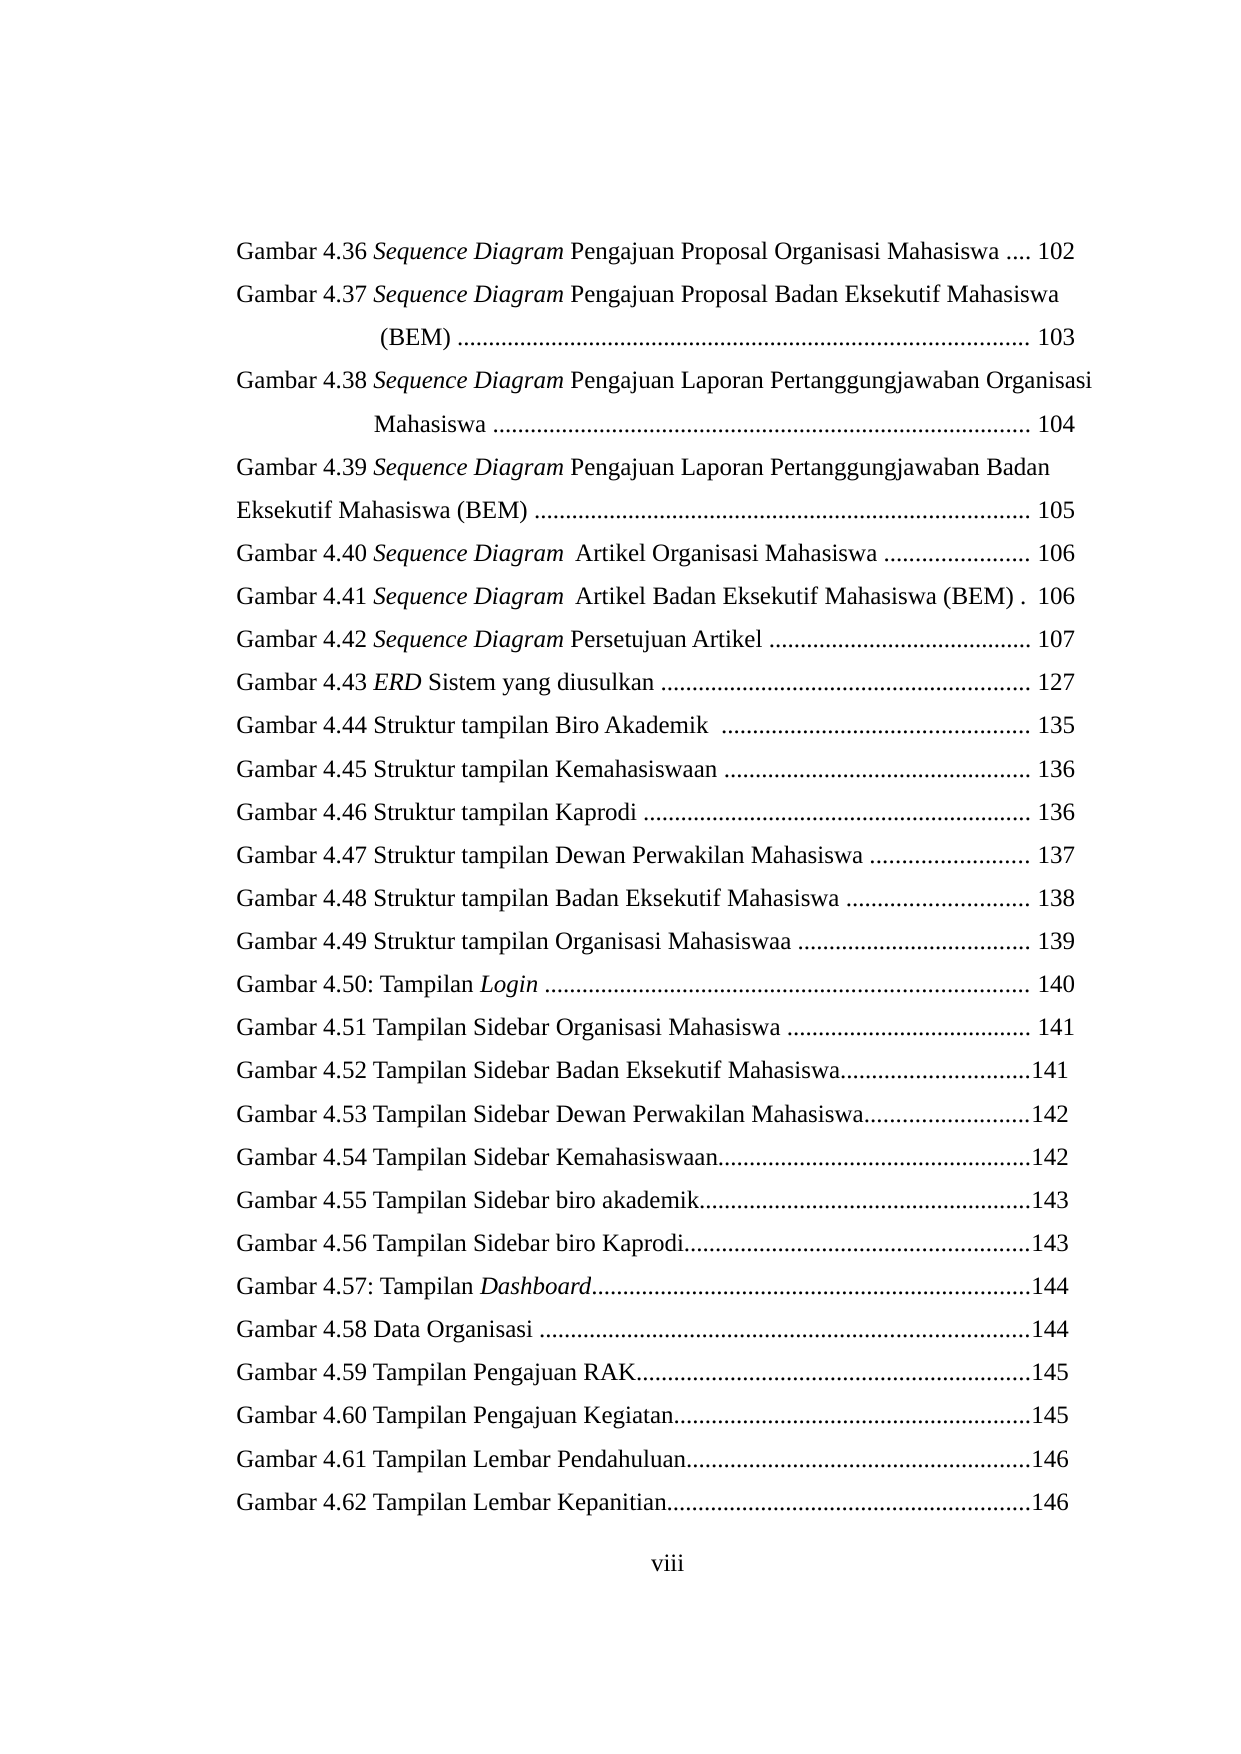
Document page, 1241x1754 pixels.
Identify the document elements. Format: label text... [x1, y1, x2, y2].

text Gambar 4.37 Sequence Diagram Pengajuan Proposal Badan Eksekutif Mahasiswa [236, 279, 1128, 308]
text Gambar 4.52 Tampilan Sidebar Badan Eksekutif Mahasiswa 141 [236, 1056, 1128, 1084]
text Gambar 4.45 Struktur tampilan Kemahasiswaan 136 [236, 754, 1152, 782]
text Gambar 4.36 Sequence Diagram Pengajuan Proposal Organisasi Mahasiswa 102 [236, 236, 1164, 265]
text Mahasiswa 104 [236, 409, 1134, 437]
text Gambar 4.49 Struktur tampilan Organisasi Mahasiswaa 139 [236, 926, 1122, 955]
text Gambar 4.62 Tampilan Lembar Kepanitian 146 [236, 1487, 1134, 1516]
text Gambar 4.39 Sequence Diagram Pengajuan Laporan Pertanggungjawaban Badan Eksekutif Mahasiswa (BEM) 105 [236, 452, 1140, 524]
text Gambar 4.50: Tampilan Login 140 [236, 969, 1128, 998]
text Gambar 4.48 Struktur tampilan Badan Eksekutif Mahasiswa 138 [236, 883, 1128, 912]
text Gambar 4.51 Tampilan Sidebar Organisasi Mahasiswa 141 [236, 1012, 1128, 1041]
text Gambar 4.54 Tampilan Sidebar Kemahasiswaan 142 [236, 1142, 1134, 1171]
text Gambar 4.56 Tampilan Sidebar biro Kaprodi 143 [236, 1228, 1134, 1257]
text Gambar 4.42 Sequence Diagram Persetujuan Artikel 107 [236, 624, 1122, 653]
text Gambar 4.38 Sequence Diagram Pengajuan Laporan Pertanggungjawaban Organisasi [236, 366, 1134, 394]
text Gambar 4.61 Tampilan Lembar Pendahuluan 146 [236, 1444, 1134, 1472]
text Gambar 4.40 Sequence Diagram Artikel Organisasi Mahasiswa 106 [236, 538, 1140, 567]
text Gambar 4.53 Tampilan Sidebar Dewan Perwakilan Mahasiswa 142 [236, 1099, 1134, 1127]
text Gambar 4.44 Struktur tampilan Biro Akademik 135 [236, 711, 1122, 739]
text Gambar 4.55 Tampilan Sidebar biro akademik 143 [236, 1185, 1134, 1214]
text (BEM) 103 [236, 322, 1128, 351]
text Gambar 4.58 Data Organisasi 144 [236, 1314, 1134, 1343]
text Gambar 4.60 Tampilan Pengajuan Kegiatan 145 [236, 1401, 1134, 1429]
text Gambar 4.46 Struktur tampilan Kaprodi 136 [236, 797, 1140, 826]
text Gambar 4.57: Tampilan Dashboard 144 [236, 1271, 1134, 1300]
text Gambar 4.59 Tampilan Pengajuan RAK 145 [236, 1357, 1134, 1386]
text Gambar 4.47 Struktur tampilan Dewan Perwakilan Mahasiswa 137 [236, 840, 1134, 869]
text Gambar 4.43 ERD Sistem yang diusulkan 127 [236, 667, 1122, 696]
text Gambar 4.41 Sequence Diagram Artikel Badan Eksekutif Mahasiswa (BEM) 106 [236, 581, 1122, 610]
